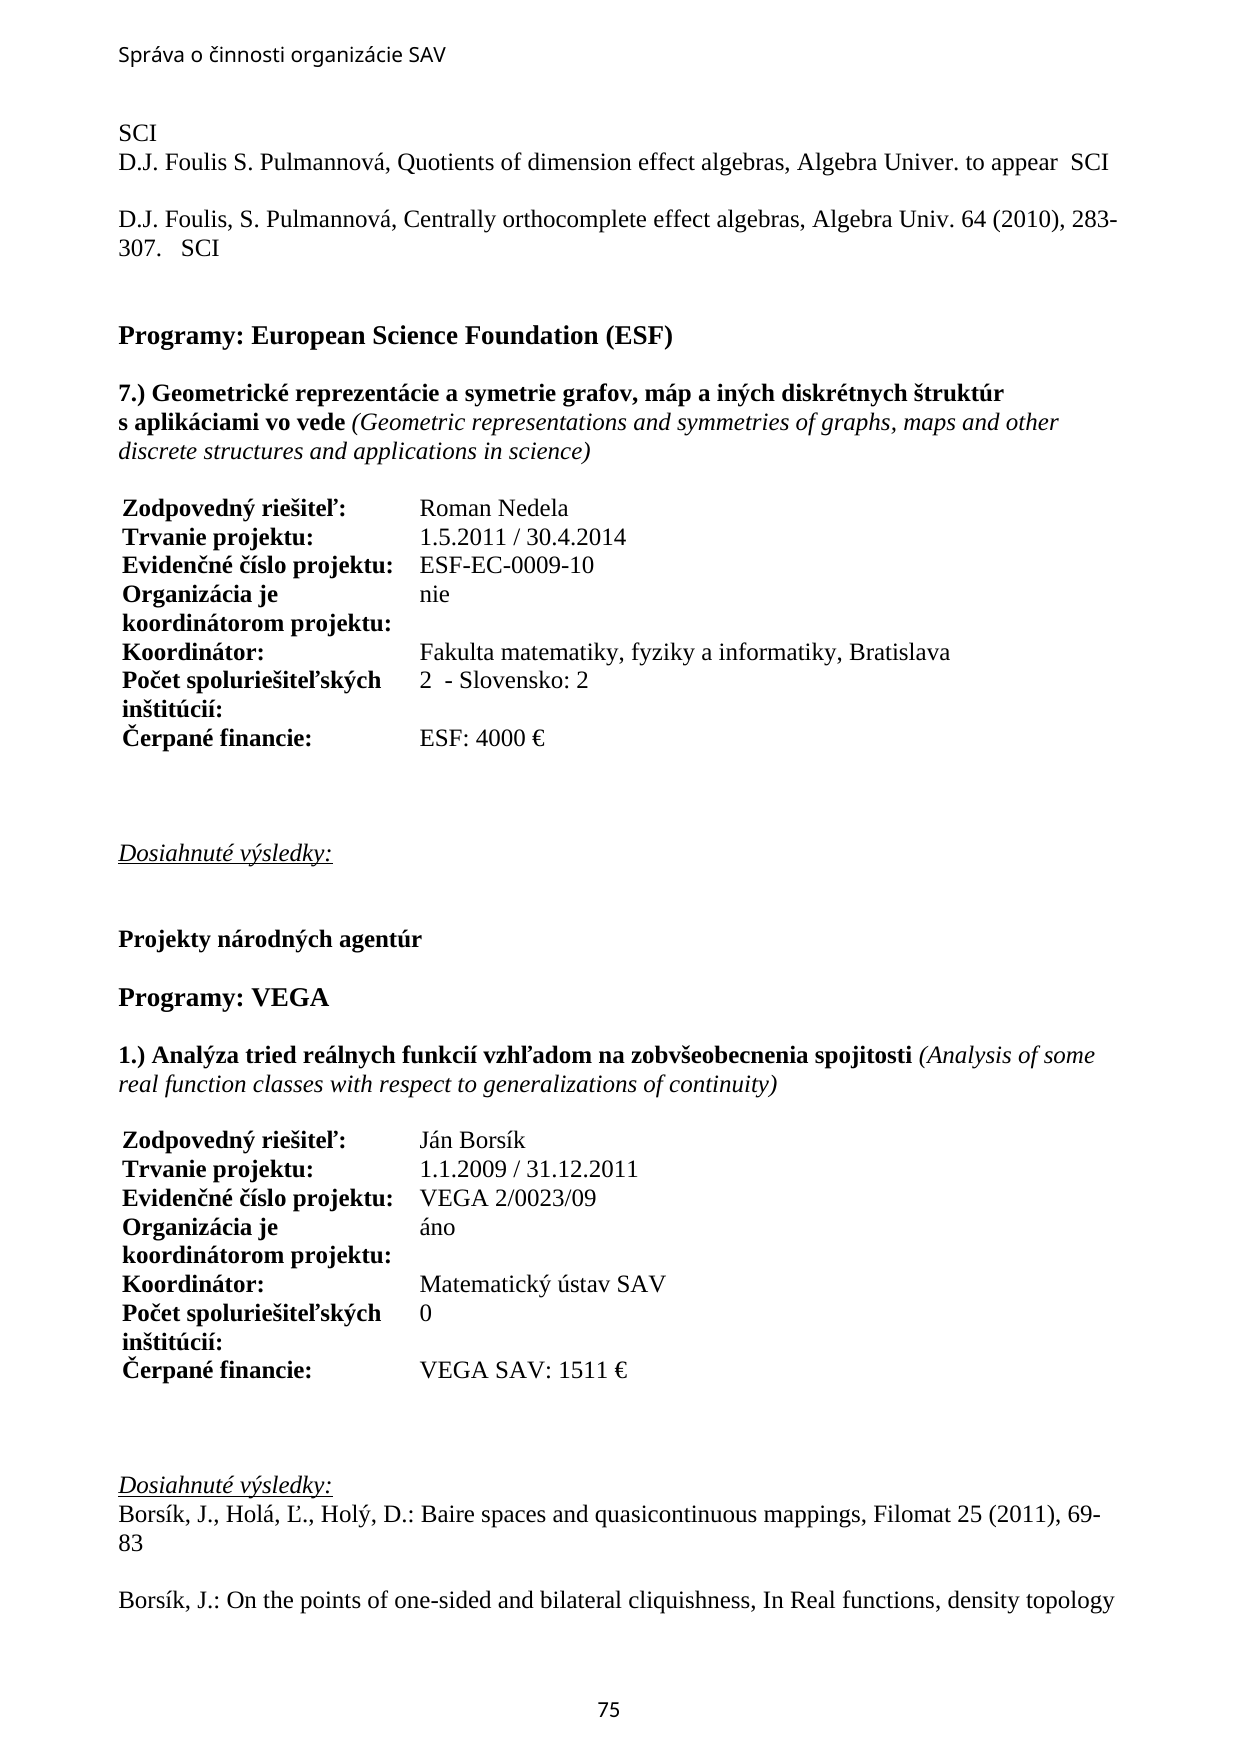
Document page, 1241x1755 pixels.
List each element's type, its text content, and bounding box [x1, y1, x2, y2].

text 1.) Analýza tried reálnych funkcií vzhľadom na zobvšeobecnenia spojitosti (Analysis of some real function classes with respect to generalizations of continuity) [118, 1040, 1122, 1126]
text SCI [118, 118, 1122, 147]
table_cell Počet spoluriešiteľských inštitúcií: [122, 665, 419, 723]
table_cell nie [419, 579, 1122, 637]
table_cell 1.1.2009 / 31.12.2011 [419, 1154, 1122, 1183]
table_cell Počet spoluriešiteľských inštitúcií: [122, 1298, 419, 1356]
text Dosiahnuté výsledky: Projekty národných agentúr [118, 809, 1122, 981]
table_header Zodpovedný riešiteľ: [122, 493, 419, 522]
table_cell Evidenčné číslo projektu: [122, 1183, 419, 1212]
text D.J. Foulis S. Pulmannová, Quotients of dimension effect algebras, Algebra Univer. to appear SCI D.J. Foulis, S. Pulmannová, Centrally orthocomplete effect algebras, Algebra Univ. 64 (2010), 283-307. SCI Programy: European Science Foundation (ESF) [118, 147, 1122, 378]
text 7.) Geometrické reprezentácie a symetrie grafov, máp a iných diskrétnych štruktúr s aplikáciami vo vede (Geometric representations and symmetries of graphs, maps and other discrete structures and applications in science) [118, 378, 1122, 493]
table_cell Koordinátor: [122, 637, 419, 665]
table_cell Čerpané financie: [122, 723, 419, 809]
table_cell ESF-EC-0009-10 [419, 550, 1122, 579]
text Dosiahnuté výsledky: Borsík, J., Holá, Ľ., Holý, D.: Baire spaces and quasicontinuous mappings, Filomat 25 (2011), 69-83 Borsík, J.: On the points of one-sided and bilateral cliquishness, In Real functions, density topology [118, 1442, 1122, 1614]
table_cell 2 - Slovensko: 2 [419, 665, 1122, 723]
table_cell VEGA 2/0023/09 [419, 1183, 1122, 1212]
table_cell Čerpané financie: [122, 1356, 419, 1442]
table_header Zodpovedný riešiteľ: [122, 1126, 419, 1154]
table_header Roman Nedela [419, 493, 1122, 522]
table_cell Trvanie projektu: [122, 1154, 419, 1183]
table_cell áno [419, 1212, 1122, 1269]
table_cell 0 [419, 1298, 1122, 1356]
table_cell VEGA SAV: 1511 € [419, 1356, 1122, 1442]
table_cell Matematický ústav SAV [419, 1269, 1122, 1298]
table_cell Evidenčné číslo projektu: [122, 550, 419, 579]
table_header Ján Borsík [419, 1126, 1122, 1154]
table_cell Trvanie projektu: [122, 522, 419, 550]
table_cell 1.5.2011 / 30.4.2014 [419, 522, 1122, 550]
table_cell Fakulta matematiky, fyziky a informatiky, Bratislava [419, 637, 1122, 665]
text Programy: VEGA [118, 981, 1122, 1040]
table_cell ESF: 4000 € [419, 723, 1122, 809]
table_cell Koordinátor: [122, 1269, 419, 1298]
table_cell Organizácia je koordinátorom projektu: [122, 1212, 419, 1269]
table_cell Organizácia je koordinátorom projektu: [122, 579, 419, 637]
